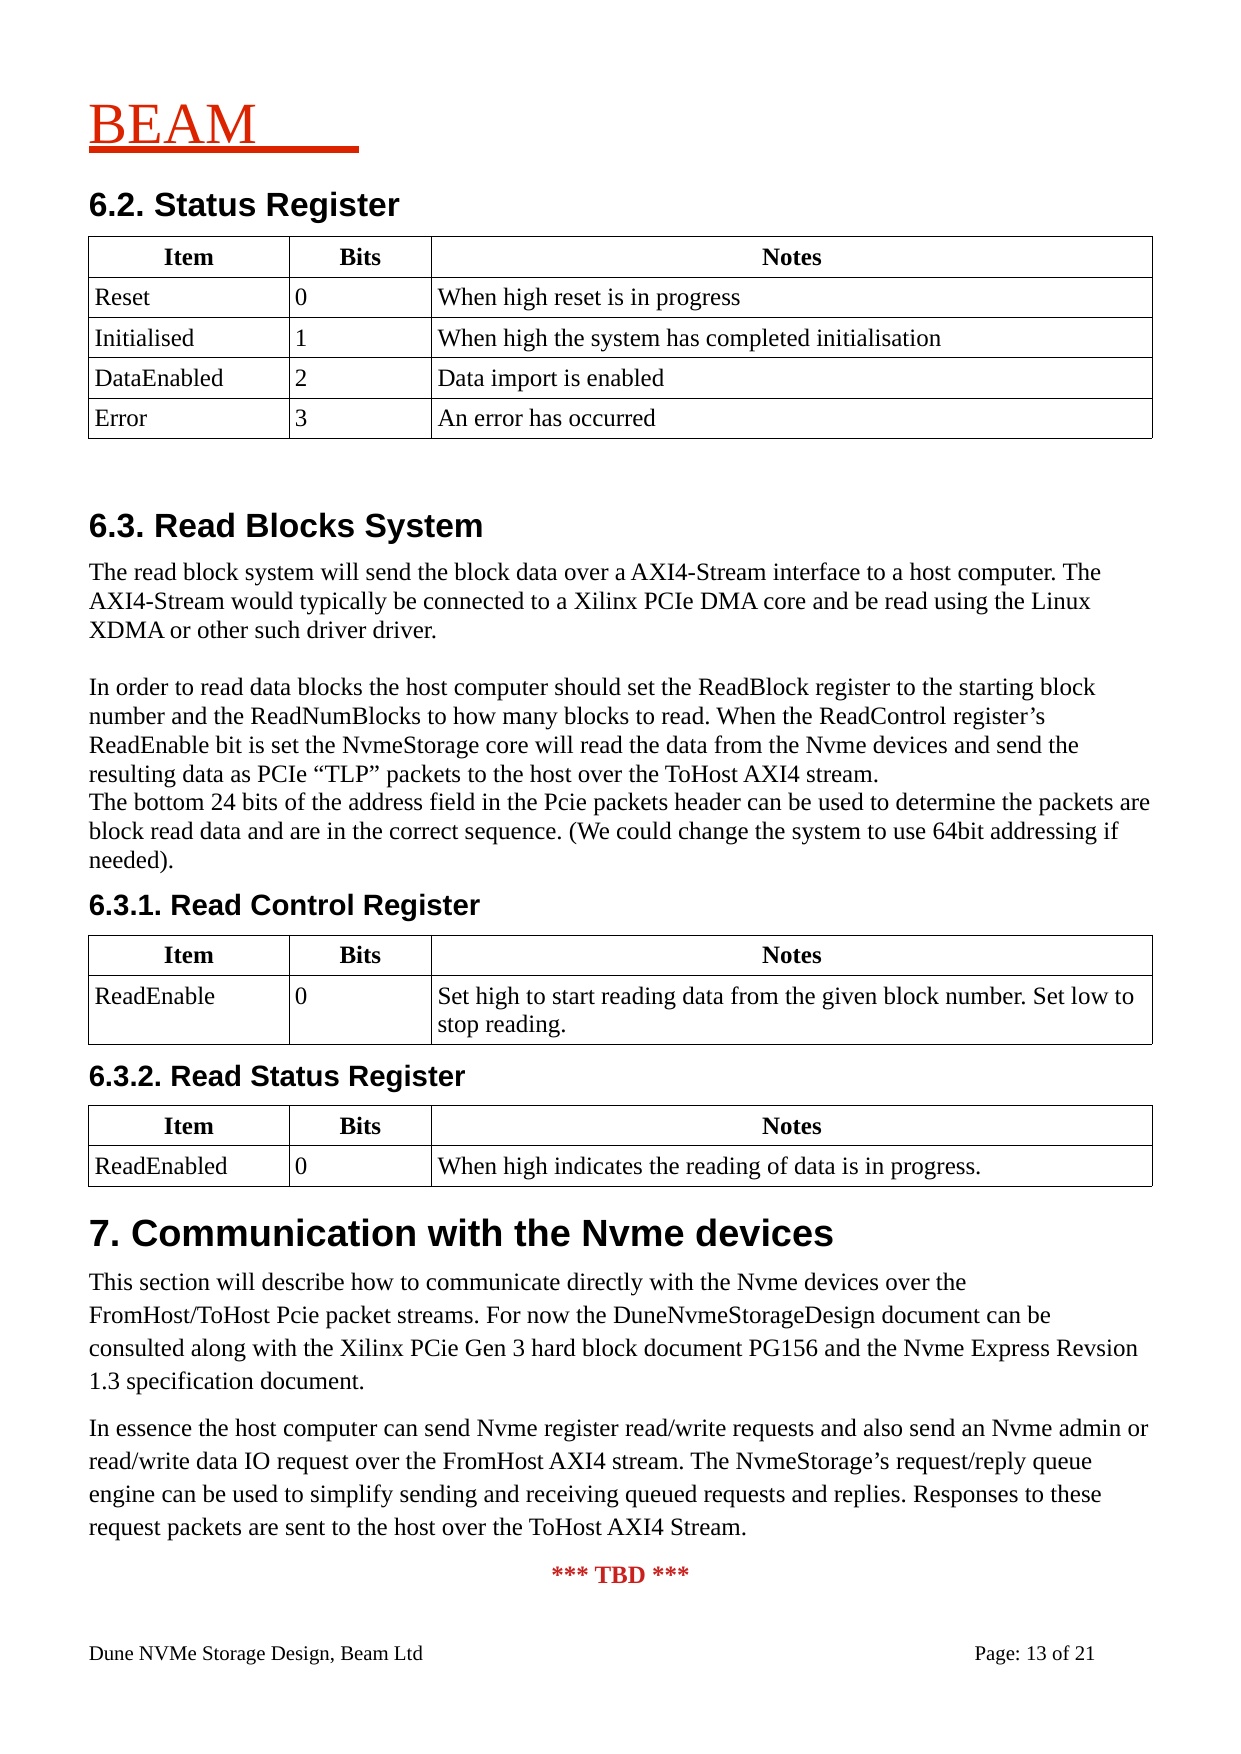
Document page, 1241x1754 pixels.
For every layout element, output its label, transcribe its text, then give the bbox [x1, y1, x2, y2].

table_header Item [89, 237, 289, 277]
table_cell An error has occurred [432, 399, 1152, 438]
table_cell Set high to start reading data from the given block number. Set low to stop reading. [432, 976, 1152, 1044]
table_cell 2 [290, 358, 431, 397]
table_header Item [89, 1106, 289, 1145]
table_cell When high reset is in progress [432, 278, 1152, 317]
text *** TBD *** [88, 1560, 1152, 1589]
table_cell Error [89, 399, 289, 438]
table_cell 1 [290, 318, 431, 357]
table_cell 0 [290, 278, 431, 317]
table_header Notes [432, 936, 1152, 975]
table_cell 0 [290, 1146, 431, 1186]
text The bottom 24 bits of the address field in the Pcie packets header can be used to determine the packets are block read data and are in the correct sequence. (We could change the system to use 64bit addressing if needed). [88, 787, 1152, 874]
table_cell When high indicates the reading of data is in progress. [432, 1146, 1152, 1186]
subtitle Read Blocks System [88, 506, 1152, 545]
subtitle Status Register [88, 185, 1152, 224]
text The read block system will send the block data over a AXI4-Stream interface to a host computer. The AXI4-Stream would typically be connected to a Xilinx PCIe DMA core and be read using the Linux XDMA or other such driver driver. [88, 557, 1152, 644]
subtitle Read Status Register [88, 1059, 1152, 1092]
table_cell Data import is enabled [432, 358, 1152, 397]
table_header Bits [290, 1106, 431, 1145]
text In order to read data blocks the host computer should set the ReadBlock register to the starting block number and the ReadNumBlocks to how many blocks to read. When the ReadControl register’s ReadEnable bit is set the NvmeStorage core will read the data from the Nvme devices and send the resulting data as PCIe “TLP” packets to the host over the ToHost AXI4 stream. [88, 672, 1152, 787]
table_header Notes [432, 237, 1152, 277]
table_cell DataEnabled [89, 358, 289, 397]
table_header Item [89, 936, 289, 975]
table_cell ReadEnabled [89, 1146, 289, 1186]
table_cell ReadEnable [89, 976, 289, 1044]
table_cell 0 [290, 976, 431, 1044]
subtitle Read Control Register [88, 888, 1152, 922]
table_header Bits [290, 237, 431, 277]
table_cell Initialised [89, 318, 289, 357]
text In essence the host computer can send Nvme register read/write requests and also send an Nvme admin or read/write data IO request over the FromHost AXI4 stream. The NvmeStorage’s request/reply queue engine can be used to simplify sending and receiving queued requests and replies. Responses to these request packets are sent to the host over the ToHost AXI4 Stream. [88, 1413, 1152, 1541]
text This section will describe how to communicate directly with the Nvme devices over the FromHost/ToHost Pcie packet streams. For now the DuneNvmeStorageDesign document can be consulted along with the Xilinx PCie Gen 3 hard block document PG156 and the Nvme Express Revsion 1.3 specification document. [88, 1267, 1152, 1394]
table_cell 3 [290, 399, 431, 438]
subtitle Communication with the Nvme devices [88, 1211, 1152, 1254]
table_header Bits [290, 936, 431, 975]
table_cell When high the system has completed initialisation [432, 318, 1152, 357]
table_header Notes [432, 1106, 1152, 1145]
table_cell Reset [89, 278, 289, 317]
